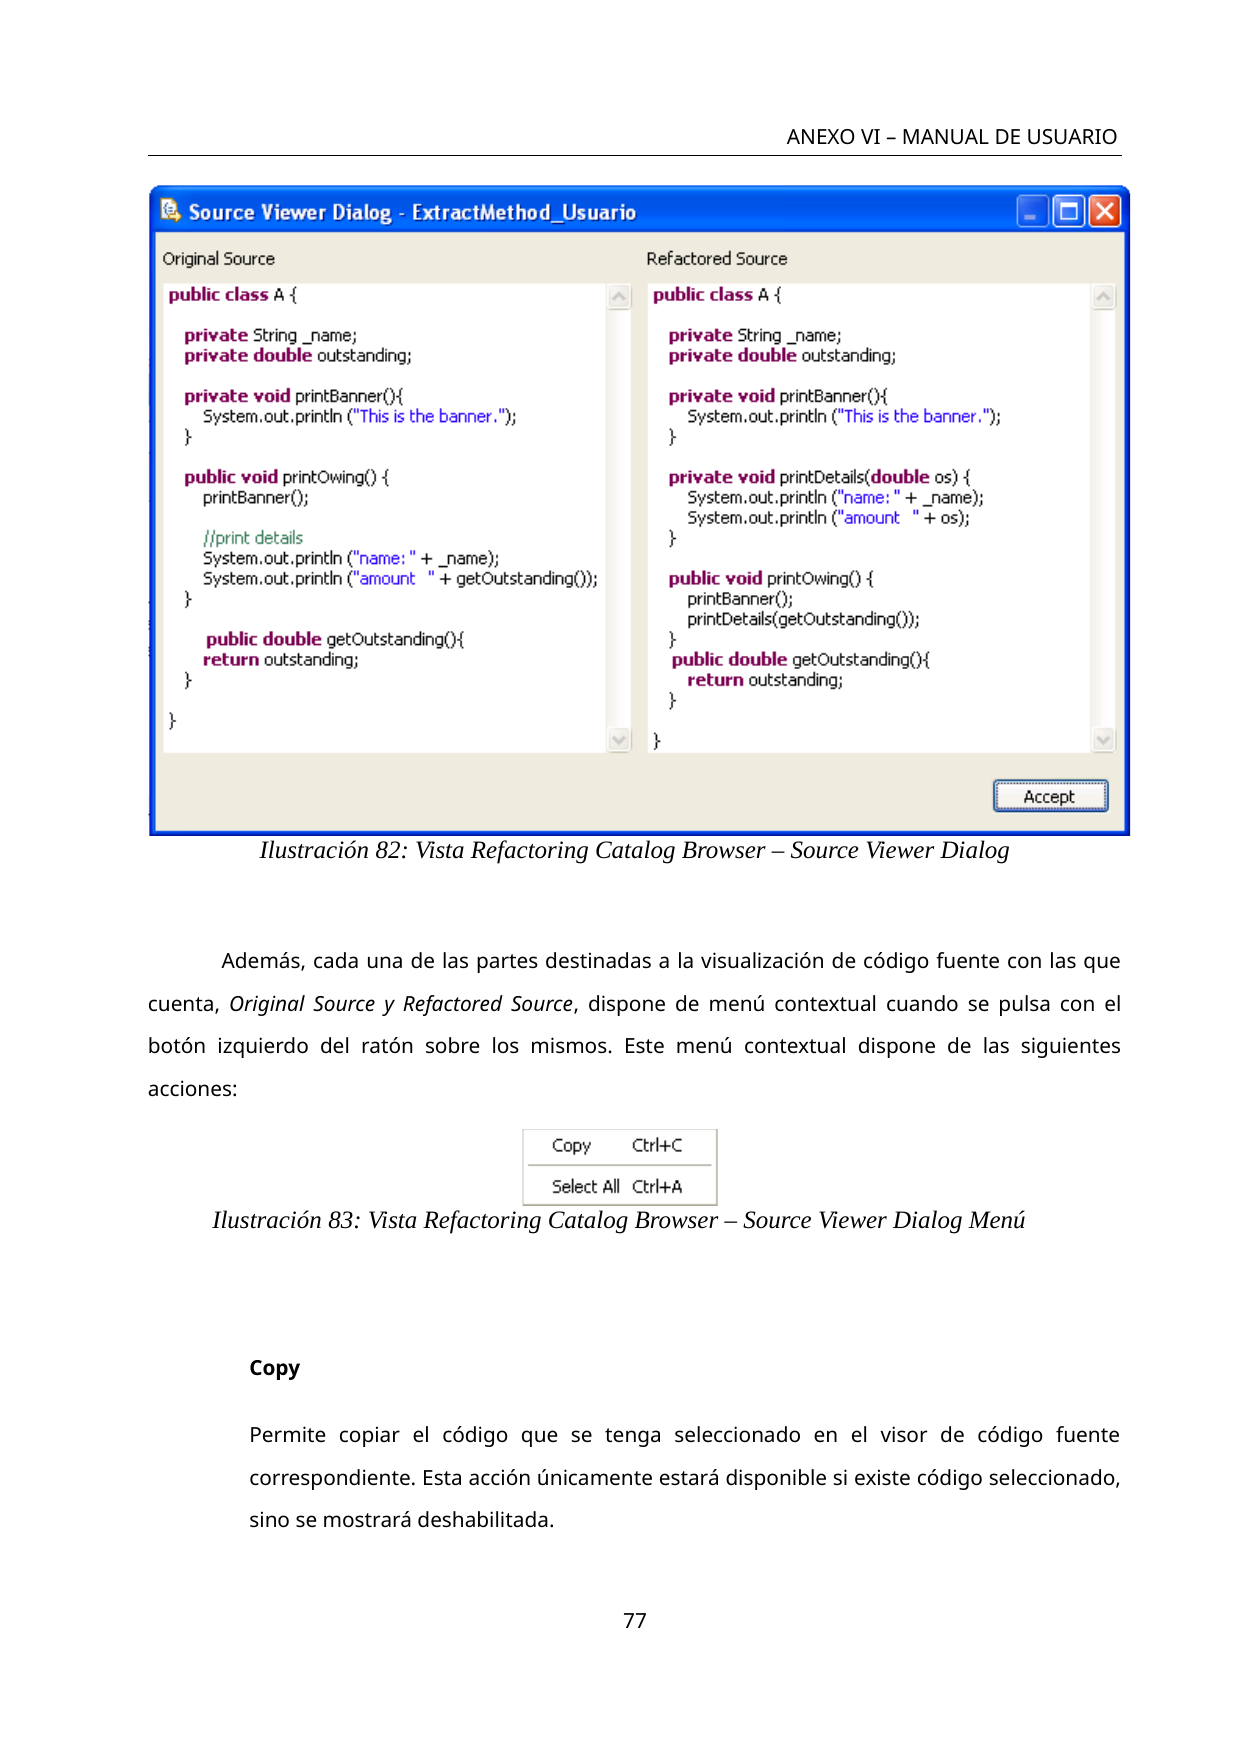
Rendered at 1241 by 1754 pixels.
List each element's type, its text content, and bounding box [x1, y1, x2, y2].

text Ilustración 82: Vista Refactoring Catalog Browser – Source Viewer Dialog [148, 836, 1123, 864]
text Ilustración 83: Vista Refactoring Catalog Browser – Source Viewer Dialog Menú [150, 1206, 1090, 1234]
text Copy [249, 1353, 1122, 1381]
text Además, cada una de las partes destinadas a la visualización de código fuente con las que cuenta, Original Source y Refactored Source, dispone de menú contextual cuando se pulsa con el botón izquierdo del ratón sobre los mismos. Este menú contextual dispone de las siguientes acciones: [148, 946, 1122, 1102]
picture [522, 1129, 718, 1206]
text Permite copiar el código que se tenga seleccionado en el visor de código fuente correspondiente. Esta acción únicamente estará disponible si existe código seleccionado, sino se mostrará deshabilitada. [249, 1420, 1122, 1534]
